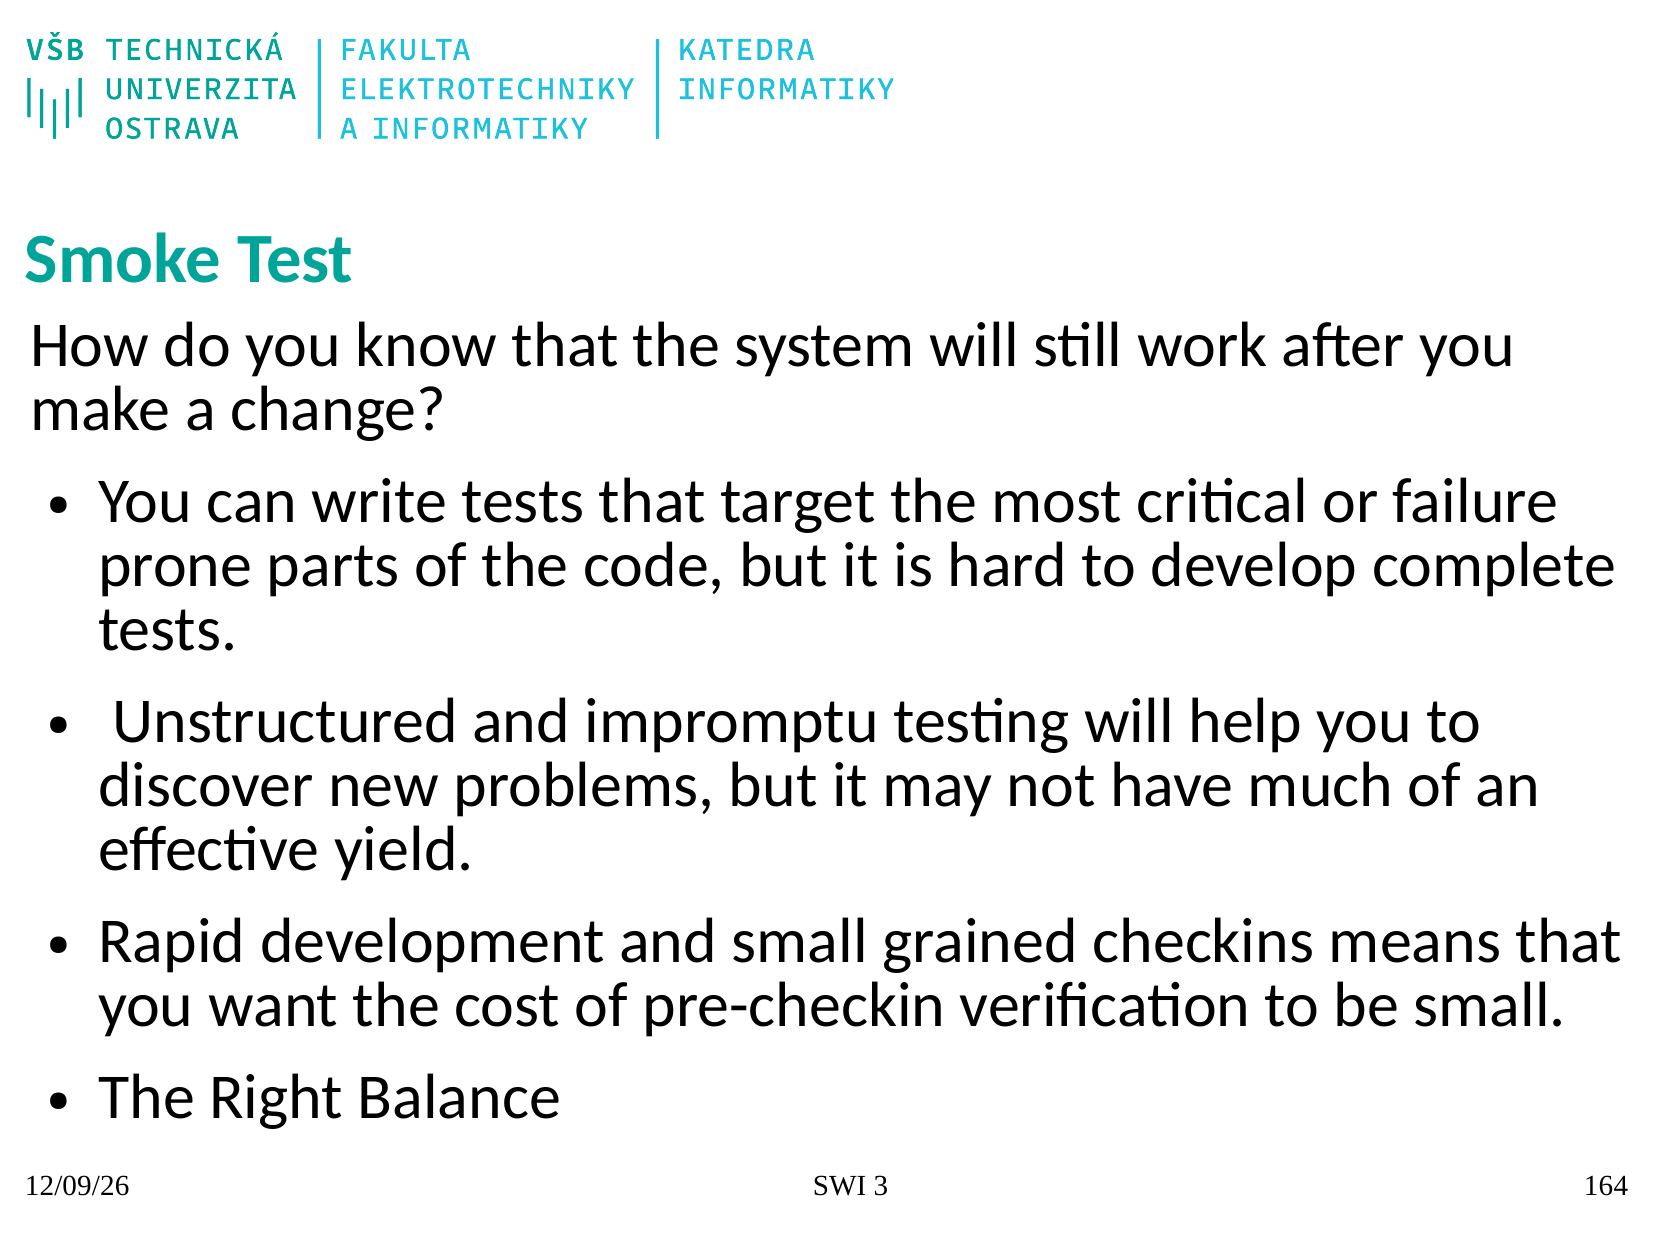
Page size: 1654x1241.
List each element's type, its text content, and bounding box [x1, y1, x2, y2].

list How do you know that the system will still work after you make a change? You can write tests that target the most critical or failure prone parts of the code, but it is hard to develop complete tests. Unstructured and impromptu testing will help you to discover new problems, but it may not have much of an effective yield. Rapid development and small grained checkins means that you want the cost of pre-checkin verification to be small. The Right Balance [30, 318, 1629, 1146]
title Smoke Test [24, 169, 1629, 300]
picture [26, 31, 894, 139]
